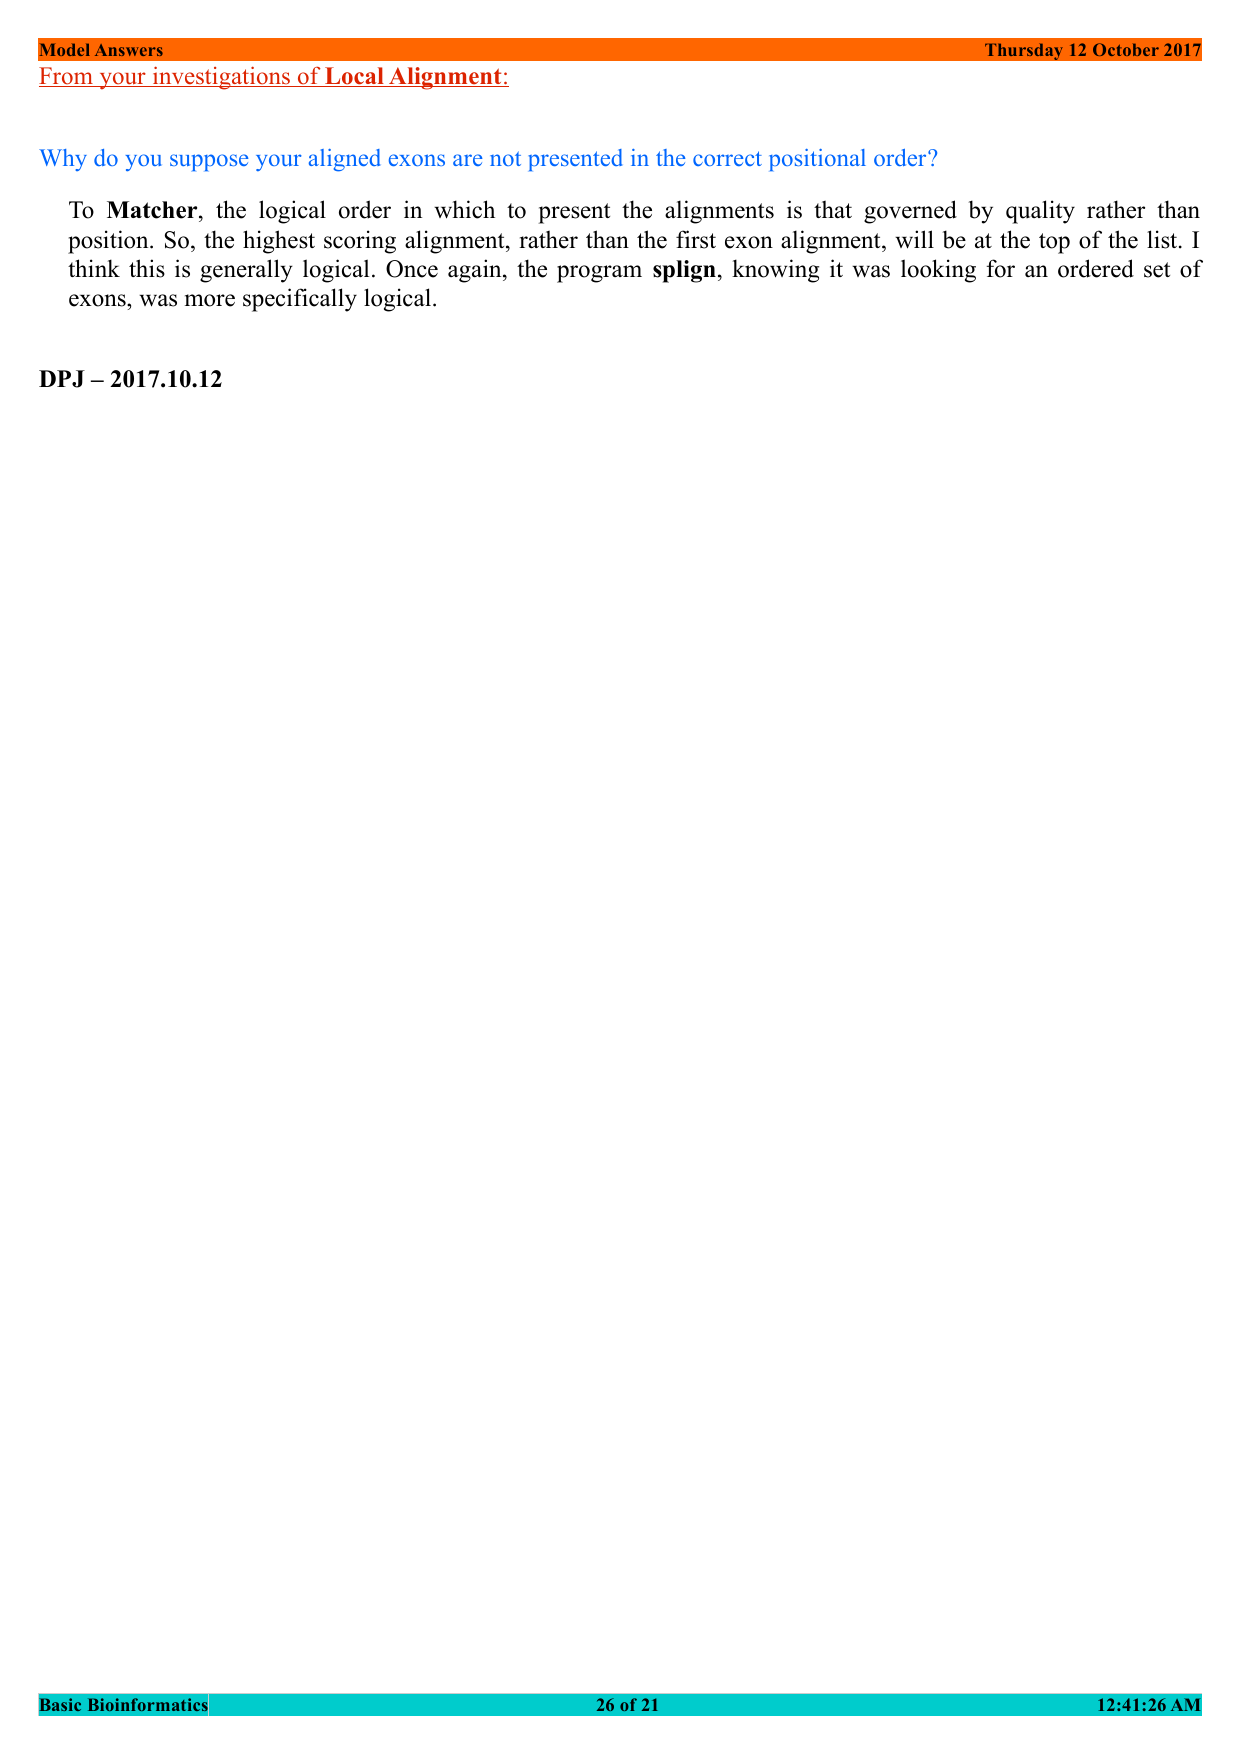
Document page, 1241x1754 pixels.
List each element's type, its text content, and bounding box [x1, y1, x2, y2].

text DPJ – 2017.10.12 [38, 364, 1202, 393]
text Why do you suppose your aligned exons are not presented in the correct positional order? [38, 143, 1202, 172]
text From your investigations of Local Alignment: [38, 61, 1202, 89]
text To Matcher, the logical order in which to present the alignments is that governed by quality rather than position. So, the highest scoring alignment, rather than the first exon alignment, will be at the top of the list. I think this is generally logical. Once again, the program splign, knowing it was looking for an ordered set of exons, was more specifically logical. [68, 195, 1202, 312]
